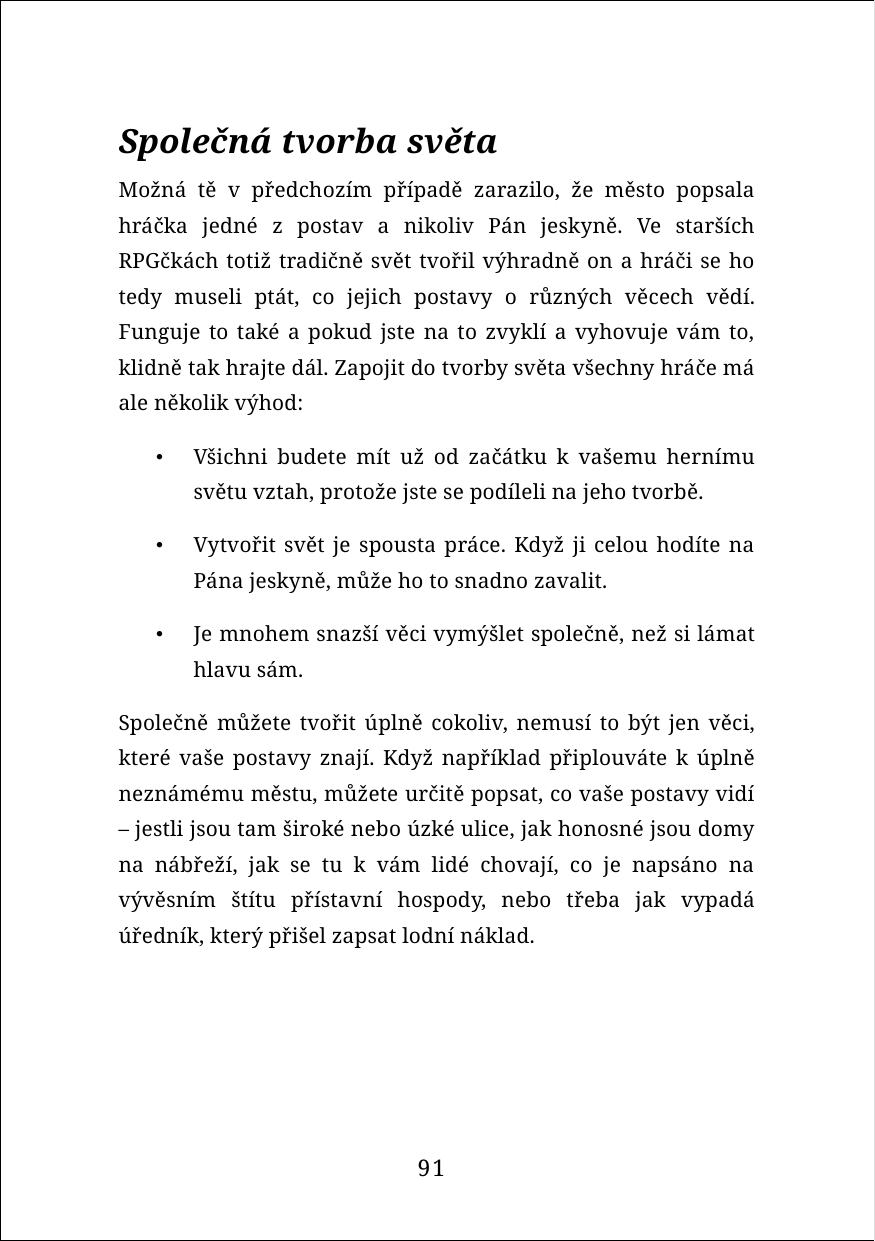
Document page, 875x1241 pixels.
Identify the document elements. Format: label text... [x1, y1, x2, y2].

subtitle Společná tvorba světa [118, 118, 756, 164]
text Možná tě v předchozím případě zarazilo, že město popsala hráčka jedné z postav a nikoliv Pán jeskyně. Ve starších RPGčkách totiž tradičně svět tvořil výhradně on a hráči se ho tedy museli ptát, co jejich postavy o různých věcech vědí. Funguje to také a pokud jste na to zvyklí a vyhovuje vám to, klidně tak hrajte dál. Zapojit do tvorby světa všechny hráče má ale několik výhod: [118, 175, 756, 417]
list Je mnohem snazší věci vymýšlet společně, než si lámat hlavu sám. [156, 619, 756, 683]
list Vytvořit svět je spousta práce. Když ji celou hodíte na Pána jeskyně, může ho to snadno zavalit. [156, 531, 756, 594]
text Společně můžete tvořit úplně cokoliv, nemusí to být jen věci, které vaše postavy znají. Když například připlouváte k úplně neznámému městu, můžete určitě popsat, co vaše postavy vidí – jestli jsou tam široké nebo úzké ulice, jak honosné jsou domy na nábřeží, jak se tu k vám lidé chovají, co je napsáno na vývěsním štítu přístavní hospody, nebo třeba jak vypadá úředník, který přišel zapsat lodní náklad. [118, 708, 756, 949]
list Všichni budete mít už od začátku k vašemu hernímu světu vztah, protože jste se podíleli na jeho tvorbě. [156, 442, 756, 506]
